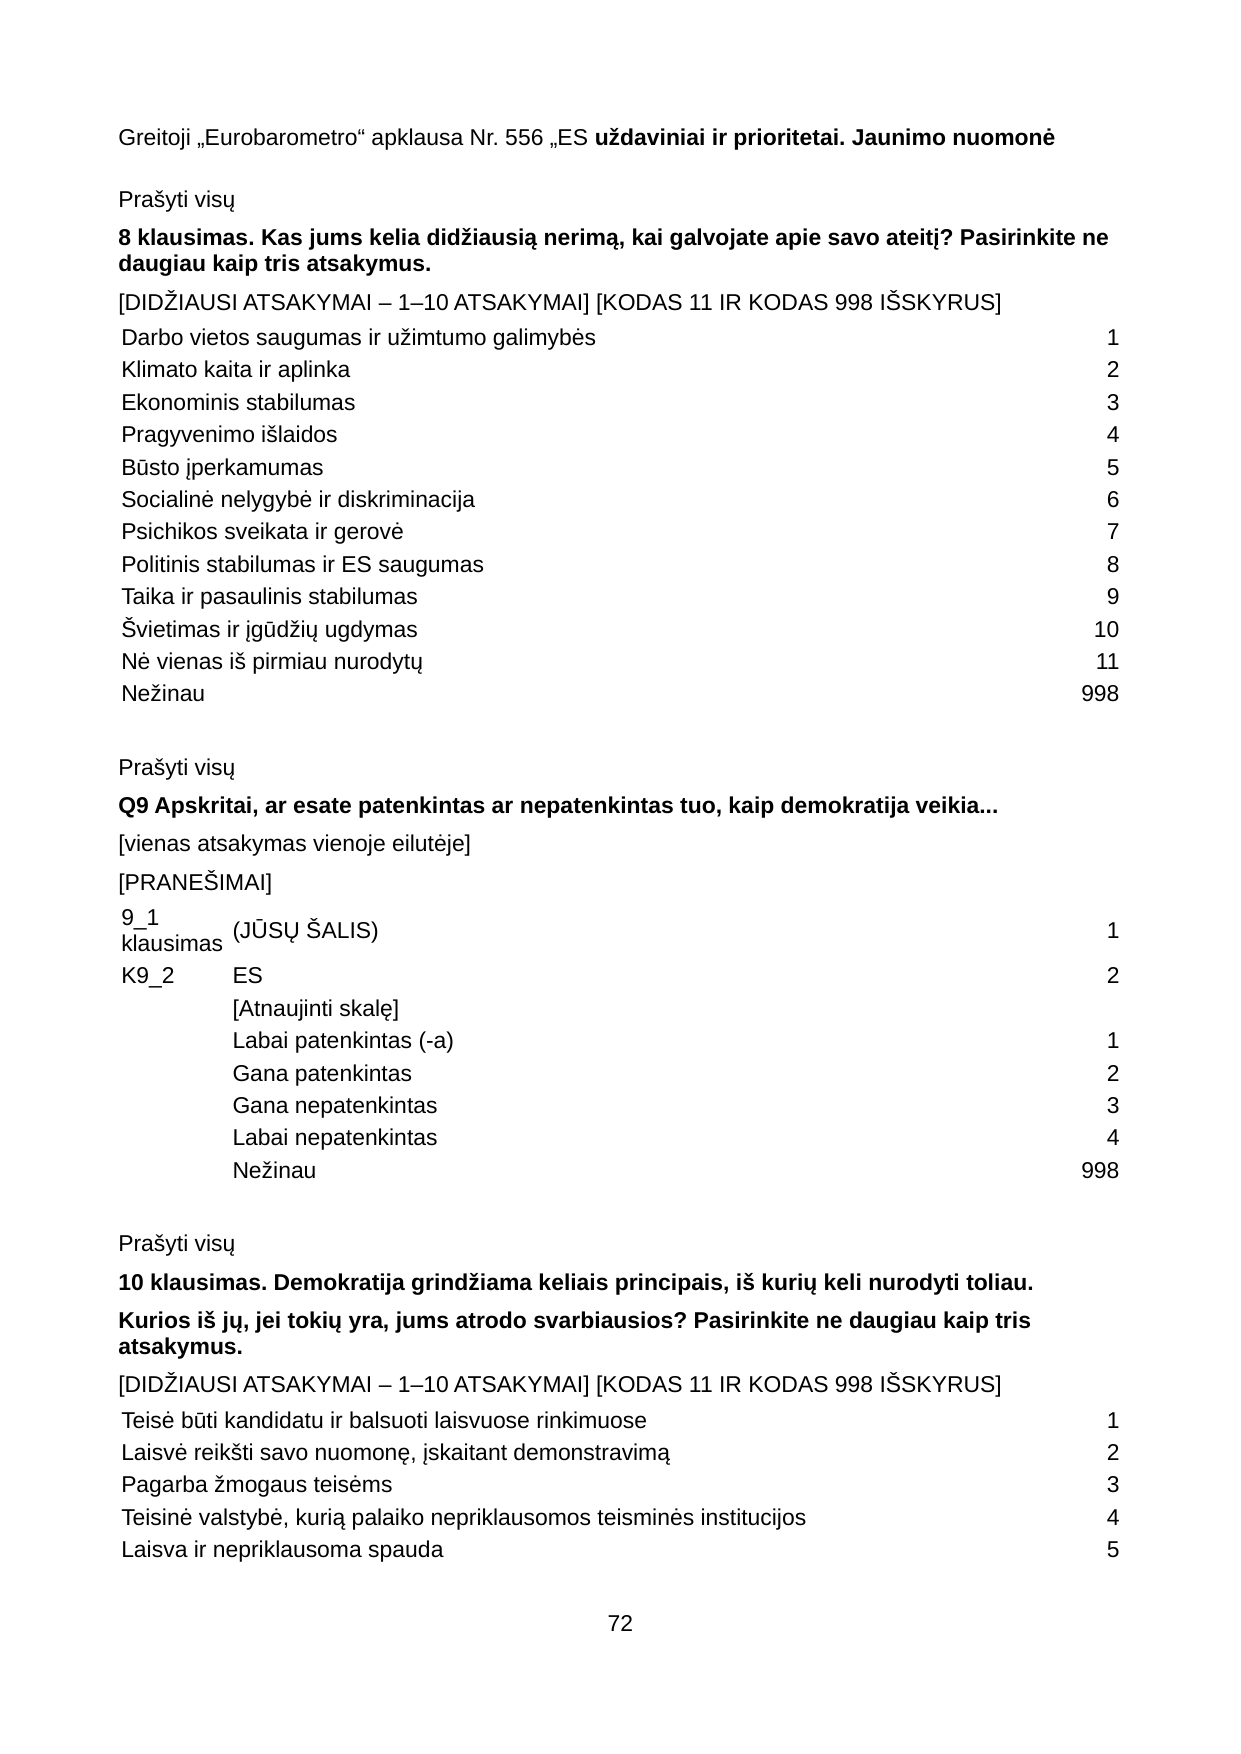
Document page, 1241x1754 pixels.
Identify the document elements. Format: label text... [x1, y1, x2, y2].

table_cell 11 [986, 645, 1122, 677]
table_cell 4 [986, 1501, 1122, 1533]
table_cell Švietimas ir įgūdžių ugdymas [118, 613, 986, 645]
table_cell 2 [999, 959, 1122, 992]
table_header 9_1 klausimas [118, 901, 229, 959]
table_cell [118, 1121, 229, 1154]
text [DIDŽIAUSI ATSAKYMAI – 1–10 ATSAKYMAI] [KODAS 11 IR KODAS 998 IŠSKYRUS] [118, 289, 1122, 315]
table_cell [118, 1089, 229, 1121]
table_cell Psichikos sveikata ir gerovė [118, 515, 986, 548]
text Prašyti visų [118, 186, 1122, 212]
table_cell 10 [986, 613, 1122, 645]
table_cell 5 [986, 1533, 1122, 1566]
table_cell Socialinė nelygybė ir diskriminacija [118, 483, 986, 515]
table_cell Taika ir pasaulinis stabilumas [118, 580, 986, 612]
table_cell Nežinau [229, 1154, 998, 1186]
table_cell Nė vienas iš pirmiau nurodytų [118, 645, 986, 677]
table_cell Būsto įperkamumas [118, 451, 986, 483]
text Prašyti visų [118, 754, 1122, 780]
table_cell 7 [986, 515, 1122, 548]
table_header (JŪSŲ ŠALIS) [229, 901, 998, 959]
table_header 1 [986, 321, 1122, 353]
text Kurios iš jų, jei tokių yra, jums atrodo svarbiausios? Pasirinkite ne daugiau kaip tris atsakymus. [118, 1307, 1122, 1359]
table_cell [118, 1024, 229, 1057]
table_cell Labai nepatenkintas [229, 1121, 998, 1154]
table_cell 9 [986, 580, 1122, 612]
table_cell Gana patenkintas [229, 1057, 998, 1089]
table_cell 8 [986, 548, 1122, 580]
table_cell 2 [986, 1436, 1122, 1468]
table_header 1 [999, 901, 1122, 959]
text Prašyti visų [118, 1230, 1122, 1257]
table_cell Ekonominis stabilumas [118, 386, 986, 418]
table_cell Laisva ir nepriklausoma spauda [118, 1533, 986, 1566]
table_cell 3 [999, 1089, 1122, 1121]
table_cell [118, 1057, 229, 1089]
table_cell Laisvė reikšti savo nuomonę, įskaitant demonstravimą [118, 1436, 986, 1468]
table_cell 998 [986, 677, 1122, 710]
table_header Teisė būti kandidatu ir balsuoti laisvuose rinkimuose [118, 1404, 986, 1436]
table_cell [Atnaujinti skalę] [229, 992, 998, 1024]
text 8 klausimas. Kas jums kelia didžiausią nerimą, kai galvojate apie savo ateitį? Pasirinkite ne daugiau kaip tris atsakymus. [118, 224, 1122, 277]
table_cell Pagarba žmogaus teisėms [118, 1469, 986, 1501]
table_cell 2 [986, 353, 1122, 386]
table_cell 3 [986, 386, 1122, 418]
table_cell 1 [999, 1024, 1122, 1057]
table_cell 4 [999, 1121, 1122, 1154]
table_cell K9_2 [118, 959, 229, 992]
table_header Darbo vietos saugumas ir užimtumo galimybės [118, 321, 986, 353]
table_cell Pragyvenimo išlaidos [118, 418, 986, 451]
table_cell 5 [986, 451, 1122, 483]
text 10 klausimas. Demokratija grindžiama keliais principais, iš kurių keli nurodyti toliau. [118, 1268, 1122, 1295]
table_cell 6 [986, 483, 1122, 515]
table_header 1 [986, 1404, 1122, 1436]
table_cell Gana nepatenkintas [229, 1089, 998, 1121]
table_cell Teisinė valstybė, kurią palaiko nepriklausomos teisminės institucijos [118, 1501, 986, 1533]
table_cell 3 [986, 1469, 1122, 1501]
table_cell [118, 992, 229, 1024]
text [PRANEŠIMAI] [118, 868, 1122, 895]
text [vienas atsakymas vienoje eilutėje] [118, 830, 1122, 857]
table_cell [999, 992, 1122, 1024]
table_cell 998 [999, 1154, 1122, 1186]
table_cell Klimato kaita ir aplinka [118, 353, 986, 386]
text [DIDŽIAUSI ATSAKYMAI – 1–10 ATSAKYMAI] [KODAS 11 IR KODAS 998 IŠSKYRUS] [118, 1371, 1122, 1398]
table_cell 4 [986, 418, 1122, 451]
table_cell Politinis stabilumas ir ES saugumas [118, 548, 986, 580]
table_cell [118, 1154, 229, 1186]
text Q9 Apskritai, ar esate patenkintas ar nepatenkintas tuo, kaip demokratija veikia... [118, 792, 1122, 818]
table_cell 2 [999, 1057, 1122, 1089]
table_cell Labai patenkintas (-a) [229, 1024, 998, 1057]
table_cell ES [229, 959, 998, 992]
table_cell Nežinau [118, 677, 986, 710]
